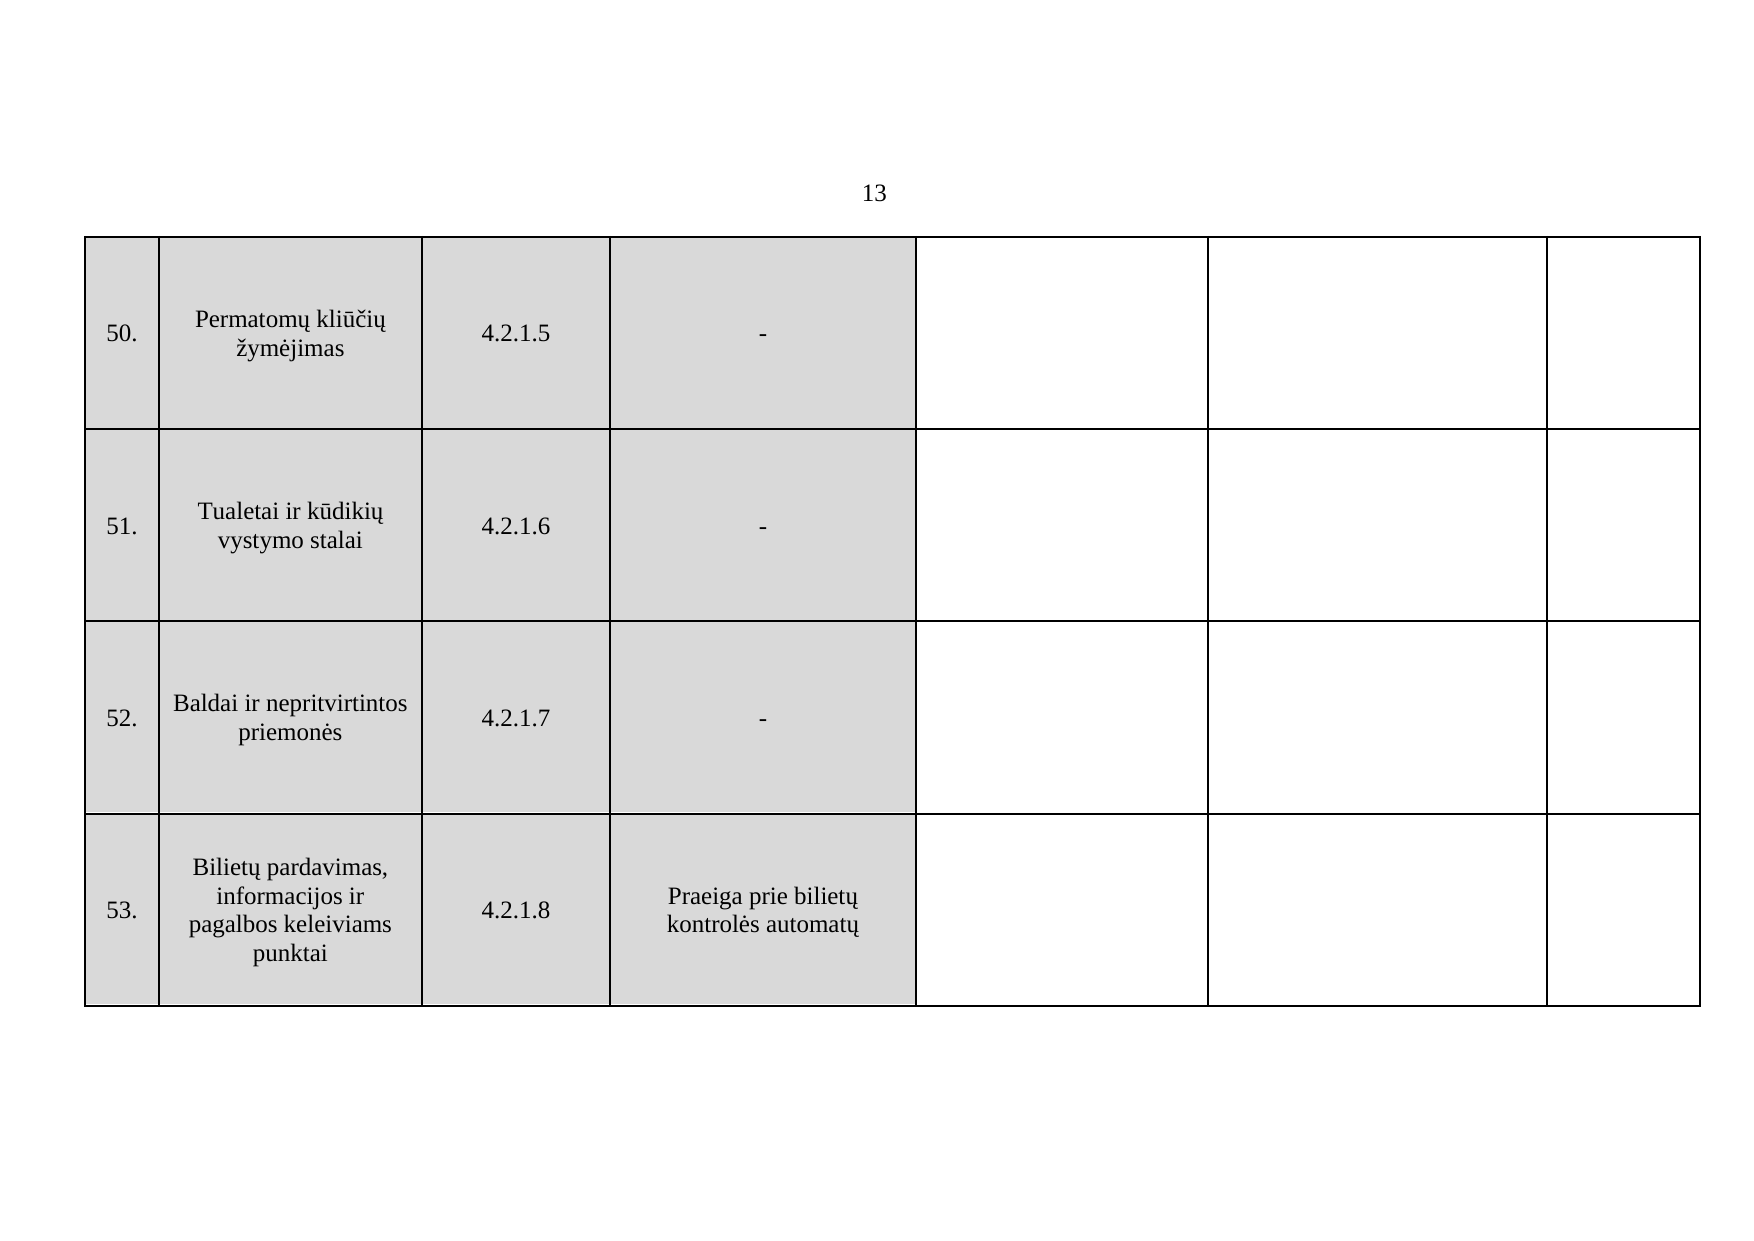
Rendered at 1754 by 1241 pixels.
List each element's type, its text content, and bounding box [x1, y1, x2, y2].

table_cell 53. [86, 815, 158, 1004]
table_cell Praeiga prie bilietų kontrolės automatų [611, 815, 915, 1004]
table_cell Bilietų pardavimas, informacijos ir pagalbos keleiviams punktai [160, 815, 421, 1004]
table_cell [1209, 815, 1546, 1004]
table_cell 51. [86, 430, 158, 620]
table_cell 4.2.1.7 [423, 622, 609, 812]
table_cell [1548, 430, 1699, 620]
table_cell [917, 815, 1207, 1004]
table_cell [1548, 238, 1699, 428]
table_cell [1209, 430, 1546, 620]
table_cell 52. [86, 622, 158, 812]
table_cell [1209, 622, 1546, 812]
table_cell - [611, 622, 915, 812]
table_cell [1548, 815, 1699, 1004]
table_cell [917, 430, 1207, 620]
table_cell - [611, 430, 915, 620]
table_cell [917, 622, 1207, 812]
table_cell 4.2.1.8 [423, 815, 609, 1004]
table_cell 4.2.1.5 [423, 238, 609, 428]
table_cell Permatomų kliūčių žymėjimas [160, 238, 421, 428]
table_cell - [611, 238, 915, 428]
table_cell [917, 238, 1207, 428]
table_cell [1209, 238, 1546, 428]
table_cell 4.2.1.6 [423, 430, 609, 620]
table_cell 50. [86, 238, 158, 428]
table_cell Tualetai ir kūdikių vystymo stalai [160, 430, 421, 620]
table_cell [1548, 622, 1699, 812]
table_cell Baldai ir nepritvirtintos priemonės [160, 622, 421, 812]
